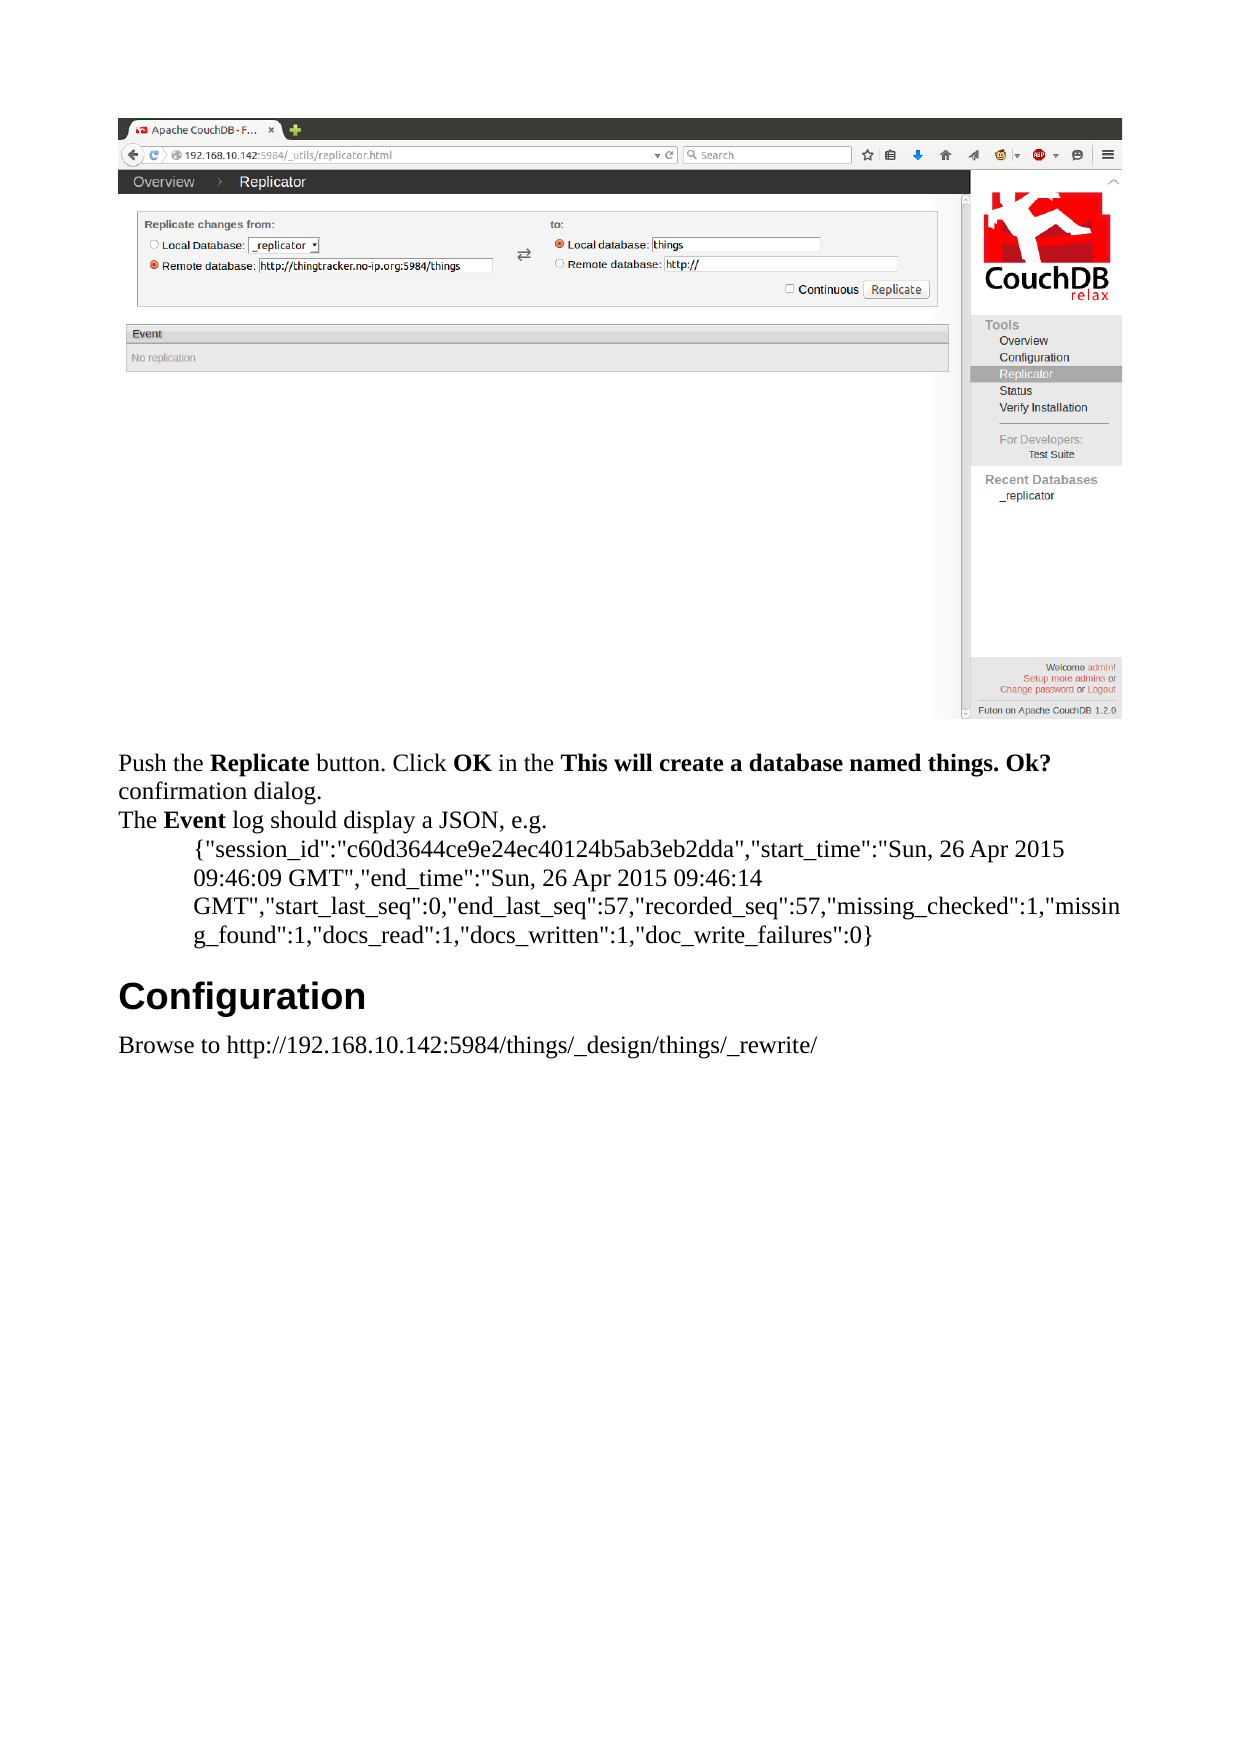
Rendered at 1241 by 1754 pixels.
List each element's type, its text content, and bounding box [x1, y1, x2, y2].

subtitle Configuration [118, 974, 1122, 1018]
text {"session_id":"c60d3644ce9e24ec40124b5ab3eb2dda","start_time":"Sun, 26 Apr 2015 09:46:09 GMT","end_time":"Sun, 26 Apr 2015 09:46:14 GMT","start_last_seq":0,"end_last_seq":57,"recorded_seq":57,"missing_checked":1,"missing_found":1,"docs_read":1,"docs_written":1,"doc_write_failures":0} [193, 834, 1122, 949]
text Browse to http://192.168.10.142:5984/things/_design/things/_rewrite/ [118, 1030, 1122, 1059]
text Push the Replicate button. Click OK in the This will create a database named things. Ok? confirmation dialog. [118, 748, 1122, 805]
text The Event log should display a JSON, e.g. [118, 805, 1122, 834]
picture [118, 118, 1123, 719]
